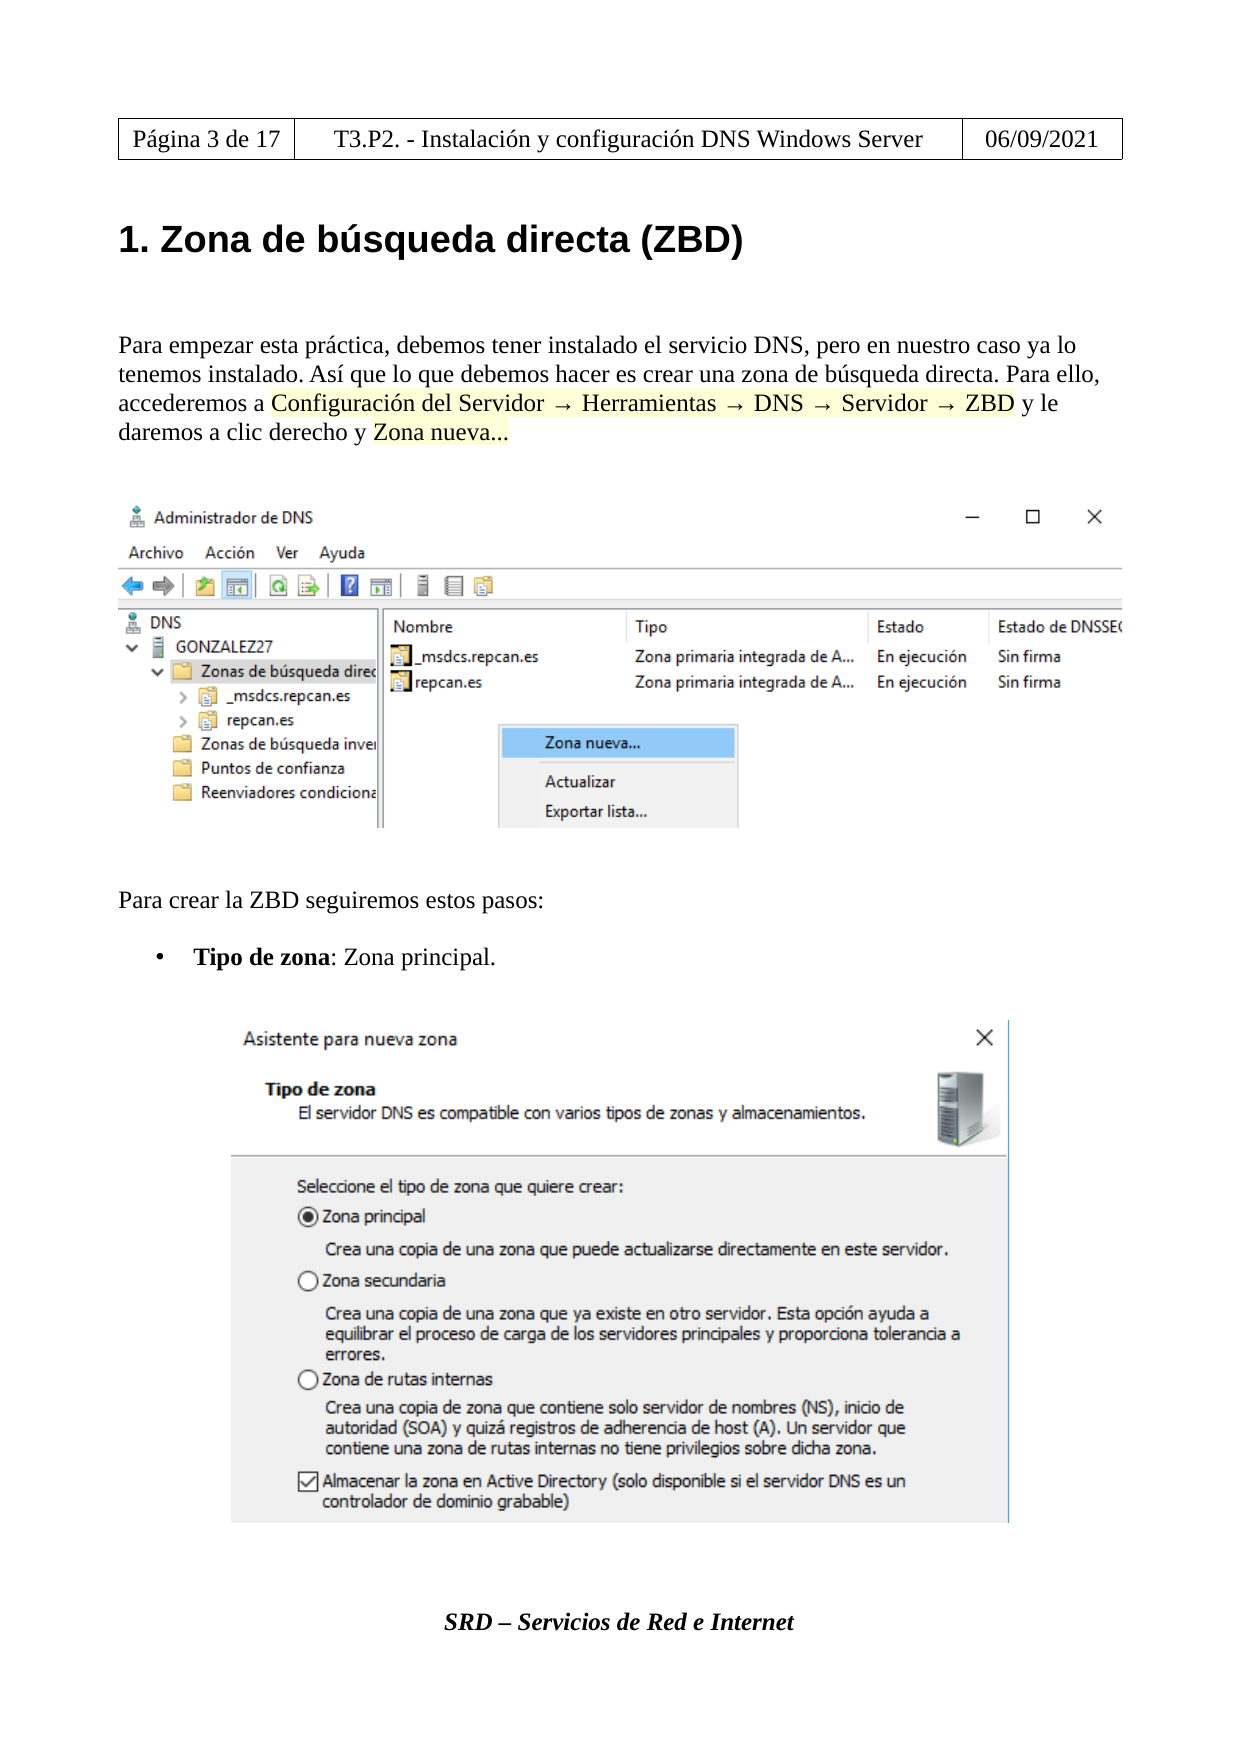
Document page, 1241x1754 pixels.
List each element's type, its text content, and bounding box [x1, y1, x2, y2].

picture [118, 502, 1123, 828]
subtitle 1. Zona de búsqueda directa (ZBD) [118, 217, 1122, 260]
list Tipo de zona: Zona principal. [156, 942, 1122, 971]
picture [231, 1020, 1010, 1523]
text Para empezar esta práctica, debemos tener instalado el servicio DNS, pero en nuestro caso ya lo tenemos instalado. Así que lo que debemos hacer es crear una zona de búsqueda directa. Para ello, accederemos a Configuración del Servidor → Herramientas → DNS → Servidor → ZBD y le daremos a clic derecho y Zona nueva... [118, 330, 1122, 445]
text Para crear la ZBD seguiremos estos pasos: [118, 885, 1122, 913]
